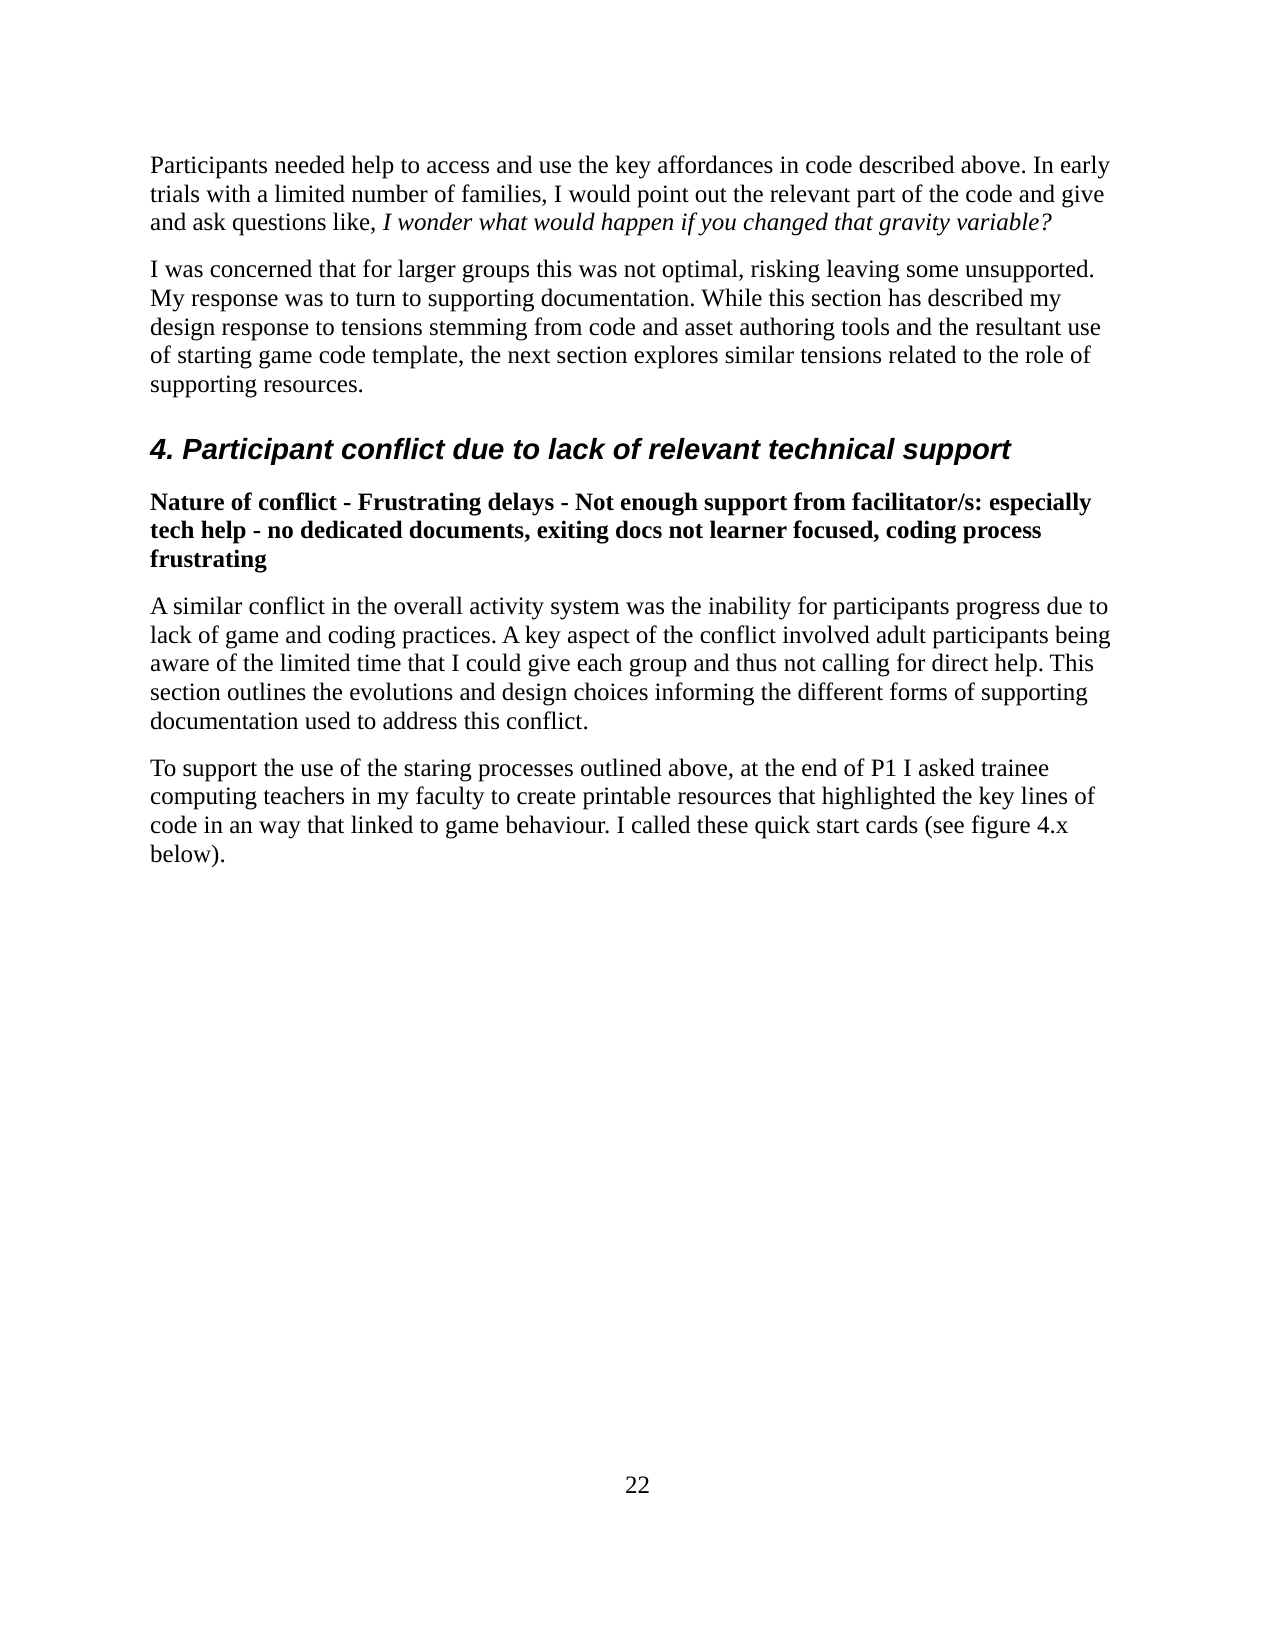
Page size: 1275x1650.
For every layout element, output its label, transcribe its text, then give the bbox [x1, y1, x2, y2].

text I was concerned that for larger groups this was not optimal, risking leaving some unsupported. My response was to turn to supporting documentation. While this section has described my design response to tensions stemming from code and asset authoring tools and the resultant use of starting game code template, the next section explores similar tensions related to the role of supporting resources. [150, 254, 1125, 398]
text To support the use of the staring processes outlined above, at the end of P1 I asked trainee computing teachers in my faculty to create printable resources that highlighted the key lines of code in an way that linked to game behaviour. I called these quick start cards (see figure 4.x below). [150, 753, 1125, 868]
text A similar conflict in the overall activity system was the inability for participants progress due to lack of game and coding practices. A key aspect of the conflict involved adult participants being aware of the limited time that I could give each group and thus not calling for direct help. This section outlines the evolutions and design choices informing the different forms of supporting documentation used to address this conflict. [150, 591, 1125, 735]
text Participants needed help to access and use the key affordances in code described above. In early trials with a limited number of families, I would point out the relevant part of the code and give and ask questions like, I wonder what would happen if you changed that gravity variable? [150, 150, 1125, 236]
subtitle 4. Participant conflict due to lack of relevant technical support [150, 432, 1125, 465]
text Nature of conflict - Frustrating delays - Not enough support from facilitator/s: especially tech help - no dedicated documents, exiting docs not learner focused, coding process frustrating [150, 487, 1125, 573]
